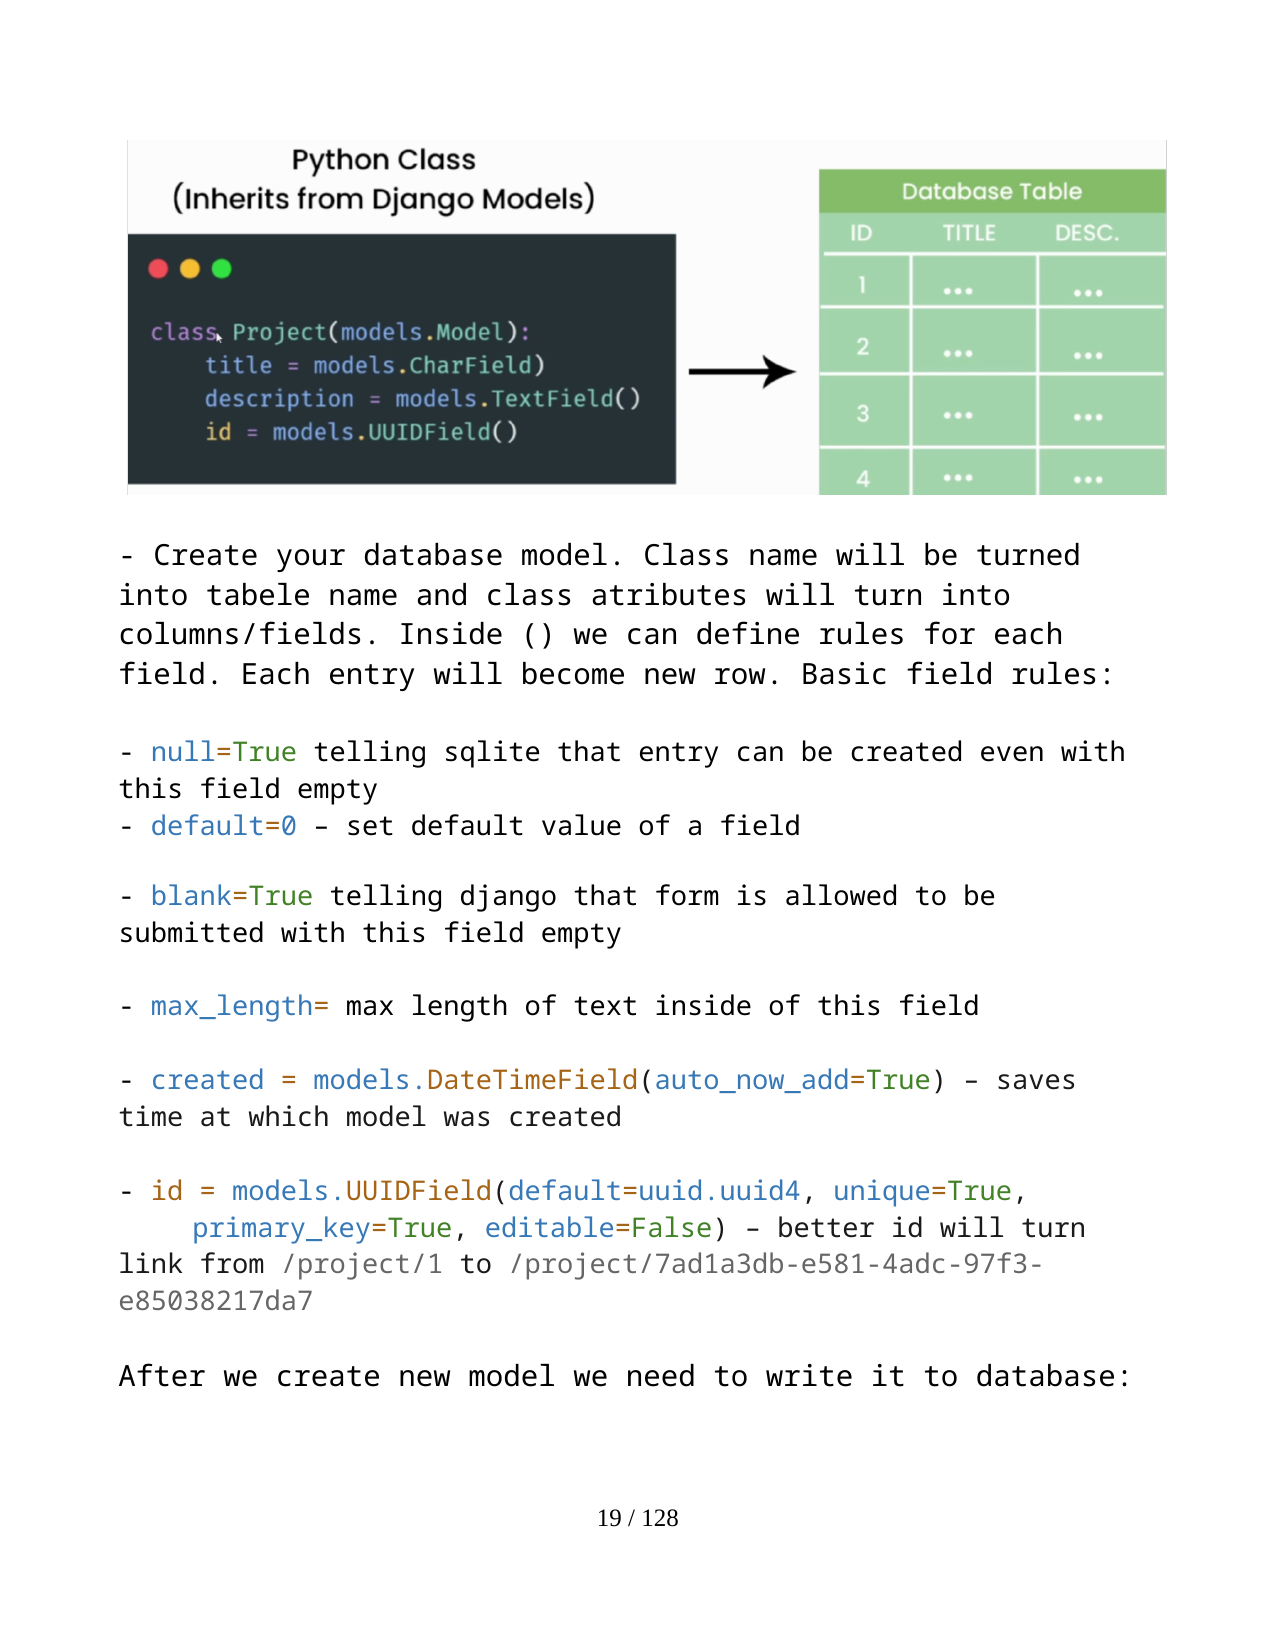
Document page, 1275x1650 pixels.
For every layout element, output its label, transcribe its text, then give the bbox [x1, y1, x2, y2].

picture [127, 140, 1167, 495]
text - default=0 – set default value of a field [118, 806, 1157, 843]
text - max_length= max length of text inside of this field [118, 987, 1157, 1024]
text - blank=True telling django that form is allowed to be submitted with this field empty [118, 876, 1157, 950]
text After we create new model we need to write it to database: [118, 1356, 1157, 1395]
text - created = models.DateTimeField(auto_now_add=True) – saves time at which model was created [118, 1061, 1157, 1134]
text - Create your database model. Class name will be turned into tabele name and class atributes will turn into columns/fields. Inside () we can define rules for each field. Each entry will become new row. Basic field rules: [118, 534, 1157, 693]
text - null=True telling sqlite that entry can be created even with this field empty [118, 733, 1157, 806]
text - id = models.UUIDField(default=uuid.uuid4, unique=True, primary_key=True, editable=False) – better id will turn link from /project/1 to /project/7ad1a3db-e581-4adc-97f3-e85038217da7 [118, 1171, 1157, 1319]
